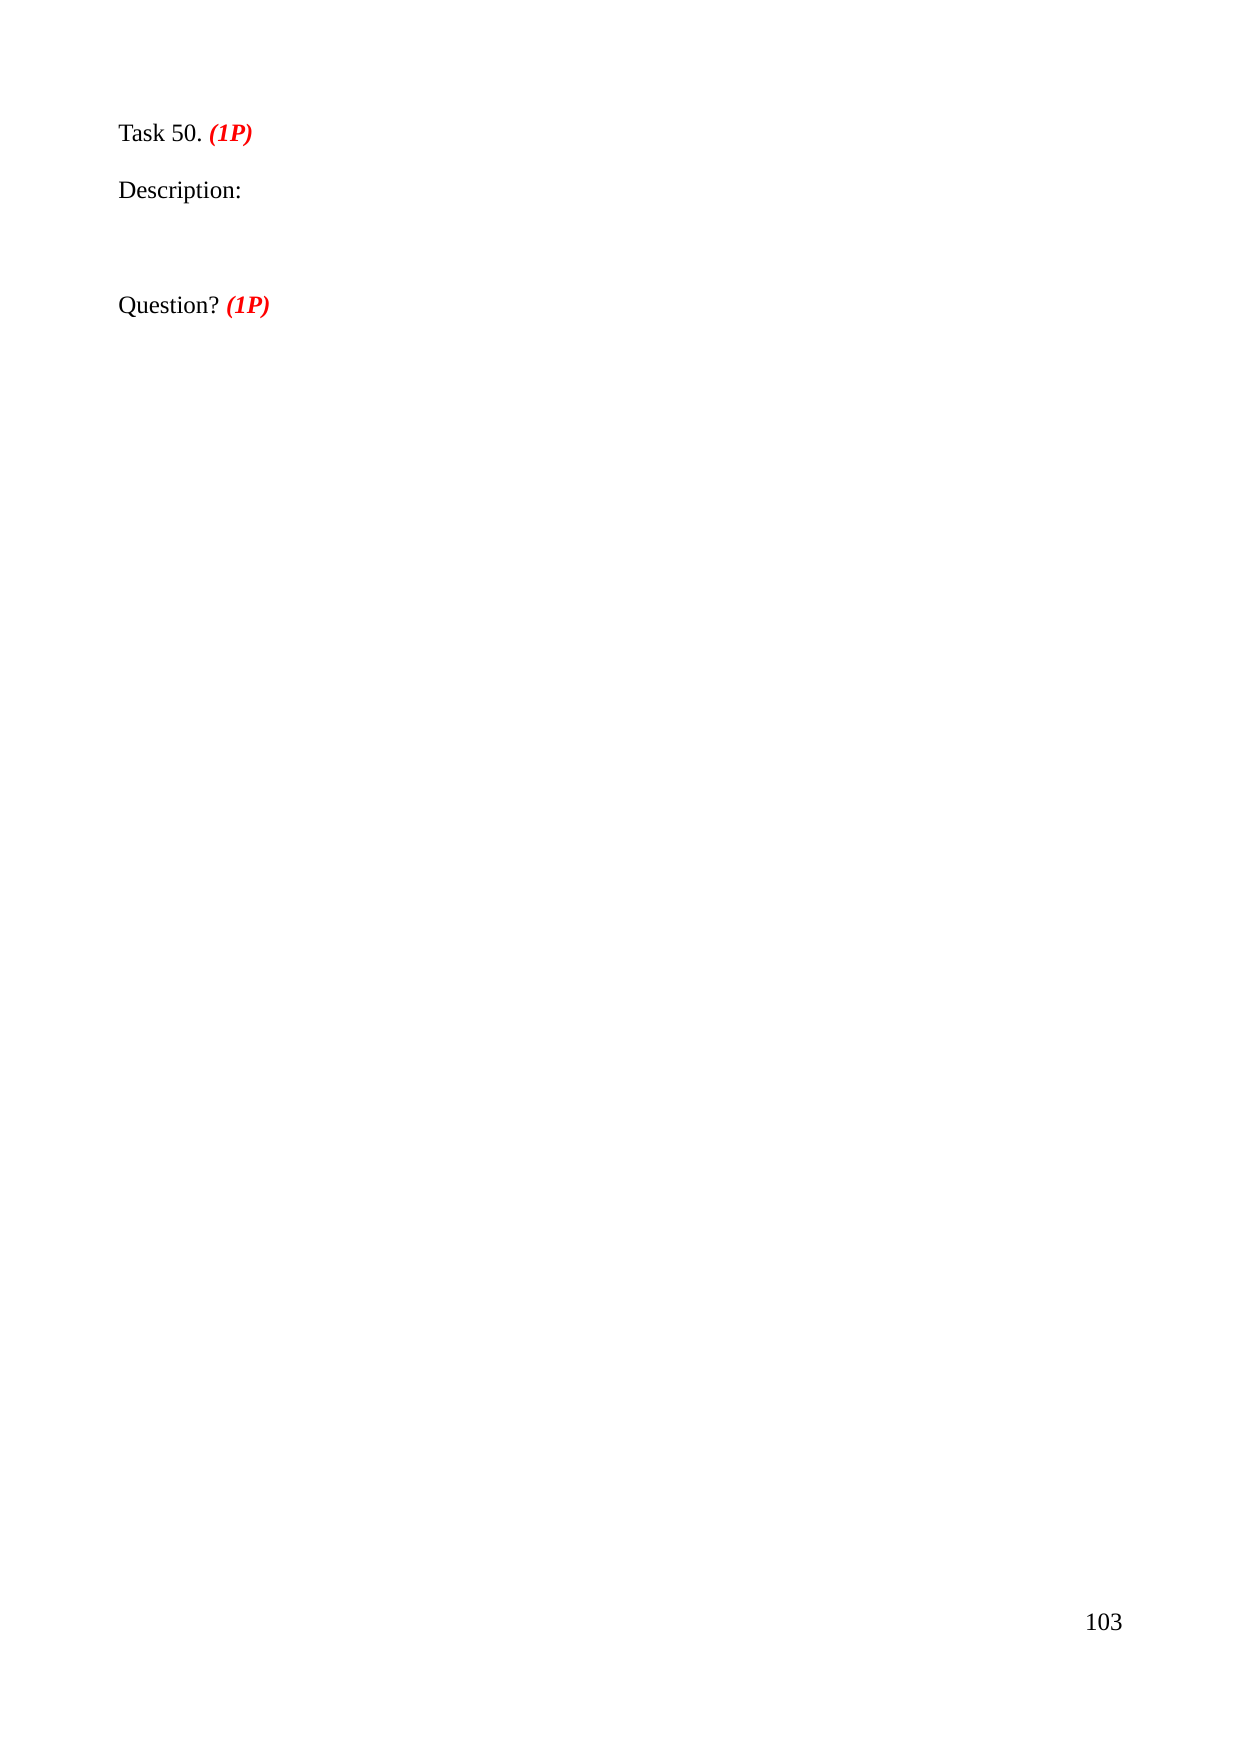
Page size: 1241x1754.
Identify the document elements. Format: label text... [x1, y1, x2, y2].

text Question? (1P) [118, 291, 1122, 319]
text Description: [118, 176, 1122, 204]
text Task 50. (1P) [118, 118, 1122, 147]
